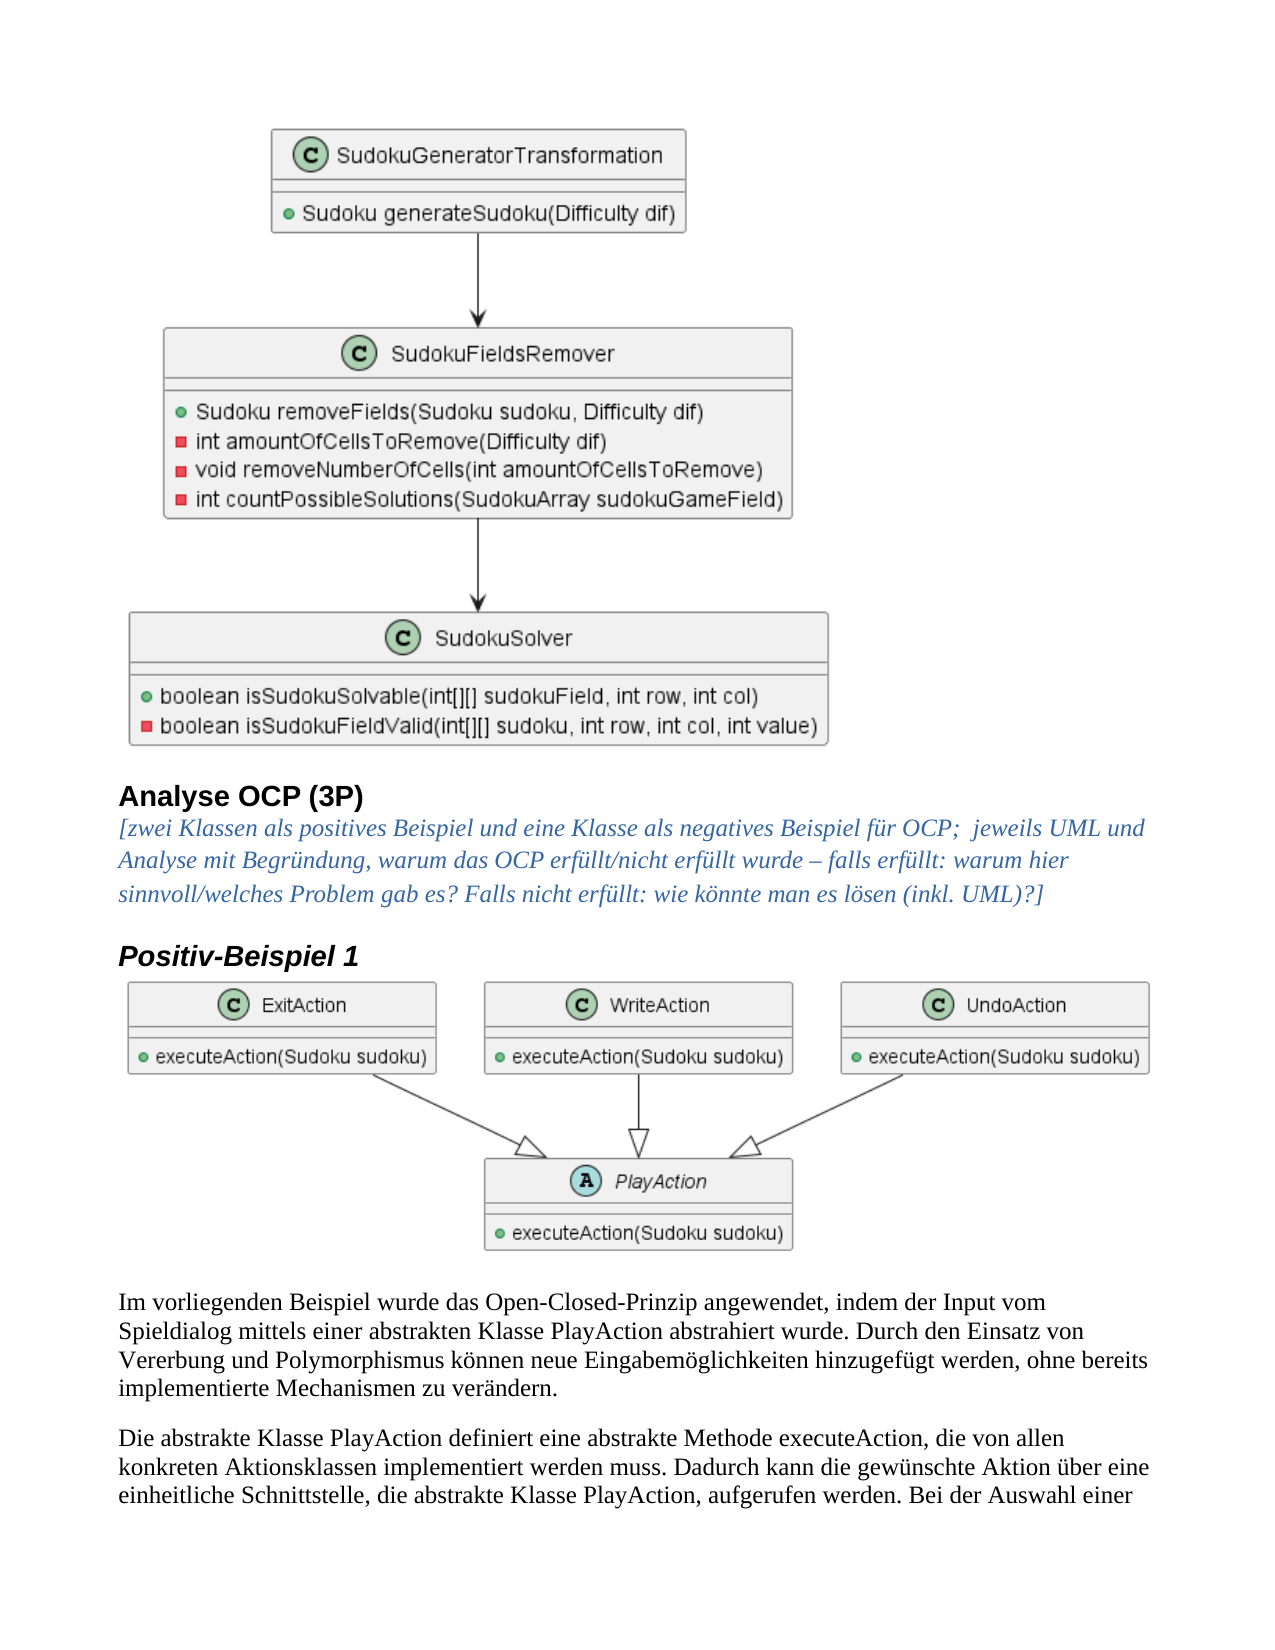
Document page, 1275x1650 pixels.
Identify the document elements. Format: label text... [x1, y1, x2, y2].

subtitle Analyse OCP (3P) [118, 779, 1157, 813]
text [zwei Klassen als positives Beispiel und eine Klasse als negatives Beispiel für OCP; jeweils UML und Analyse mit Begründung, warum das OCP erfüllt/nicht erfüllt wurde – falls erfüllt: warum hier sinnvoll/welches Problem gab es? Falls nicht erfüllt: wie könnte man es lösen (inkl. UML)?] [118, 813, 1157, 907]
text Die abstrakte Klasse PlayAction definiert eine abstrakte Methode executeAction, die von allen konkreten Aktionsklassen implementiert werden muss. Dadurch kann die gewünschte Aktion über eine einheitliche Schnittstelle, die abstrakte Klasse PlayAction, aufgerufen werden. Bei der Auswahl einer [118, 1423, 1157, 1509]
subtitle Positiv-Beispiel 1 [118, 939, 1157, 972]
text Im vorliegenden Beispiel wurde das Open-Closed-Prinzip angewendet, indem der Input vom Spieldialog mittels einer abstrakten Klasse PlayAction abstrahiert wurde. Durch den Einsatz von Vererbung und Polymorphismus können neue Eingabemöglichkeiten hinzugefügt werden, ohne bereits implementierte Mechanismen zu verändern. [118, 1287, 1157, 1402]
